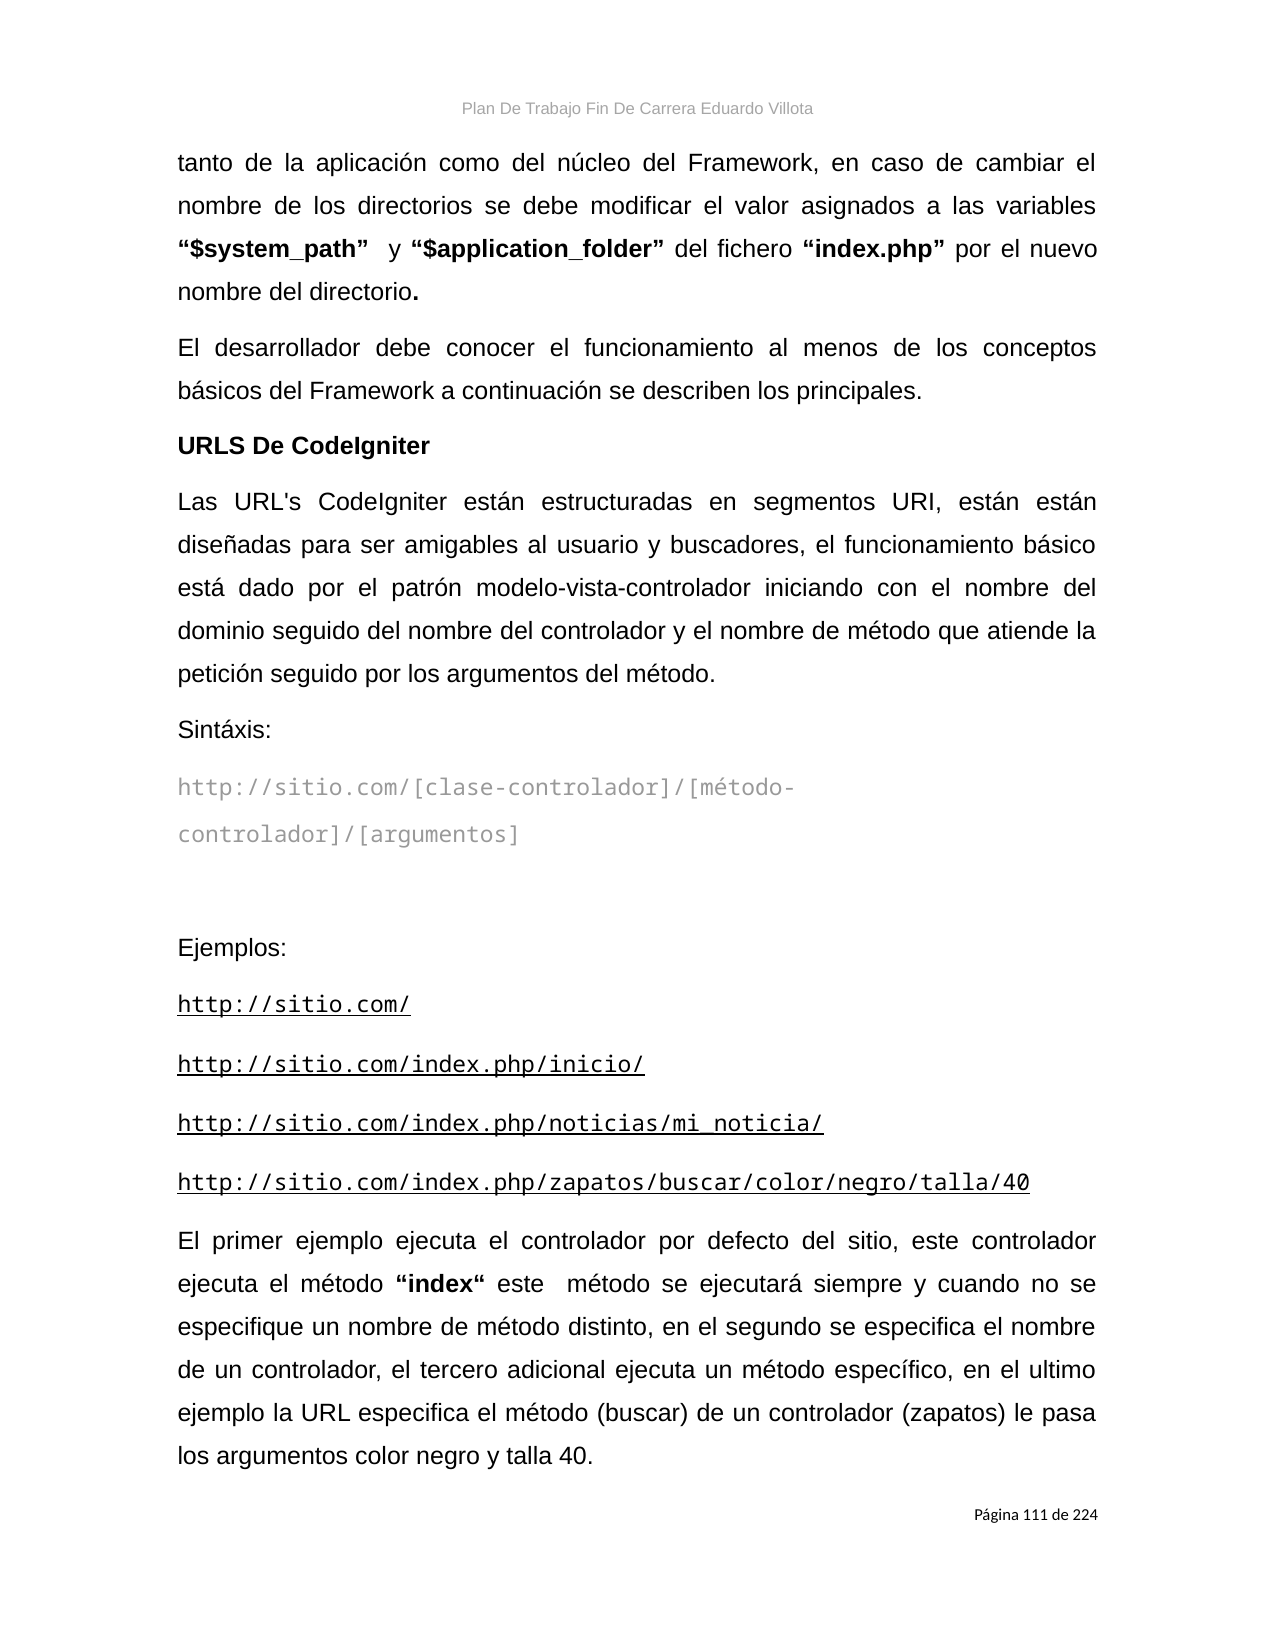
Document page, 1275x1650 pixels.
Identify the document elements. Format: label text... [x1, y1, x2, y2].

text http://sitio.com/index.php/inicio/ [177, 1048, 1098, 1079]
text http://sitio.com/[clase-controlador]/[método-controlador]/[argumentos] [177, 771, 1098, 849]
text http://sitio.com/index.php/zapatos/buscar/color/negro/talla/40 [177, 1166, 1098, 1198]
text El desarrollador debe conocer el funcionamiento al menos de los conceptos básicos del Framework a continuación se describen los principales. [177, 333, 1098, 404]
text El primer ejemplo ejecuta el controlador por defecto del sitio, este controlador ejecuta el método “index“ este método se ejecutará siempre y cuando no se especifique un nombre de método distinto, en el segundo se especifica el nombre de un controlador, el tercero adicional ejecuta un método específico, en el ultimo ejemplo la URL especifica el método (buscar) de un controlador (zapatos) le pasa los argumentos color negro y talla 40. [177, 1226, 1098, 1470]
text http://sitio.com/ [177, 988, 1098, 1019]
text tanto de la aplicación como del núcleo del Framework, en caso de cambiar el nombre de los directorios se debe modificar el valor asignados a las variables “$system_path” y “$application_folder” del fichero “index.php” por el nuevo nombre del directorio. [177, 148, 1098, 306]
text Las URL's CodeIgniter están estructuradas en segmentos URI, están están diseñadas para ser amigables al usuario y buscadores, el funcionamiento básico está dado por el patrón modelo-vista-controlador iniciando con el nombre del dominio seguido del nombre del controlador y el nombre de método que atiende la petición seguido por los argumentos del método. [177, 487, 1098, 688]
text URLS De CodeIgniter [177, 431, 1098, 460]
text Sintáxis: [177, 715, 1098, 744]
text http://sitio.com/index.php/noticias/mi_noticia/ [177, 1107, 1098, 1138]
text Ejemplos: [177, 933, 1098, 961]
